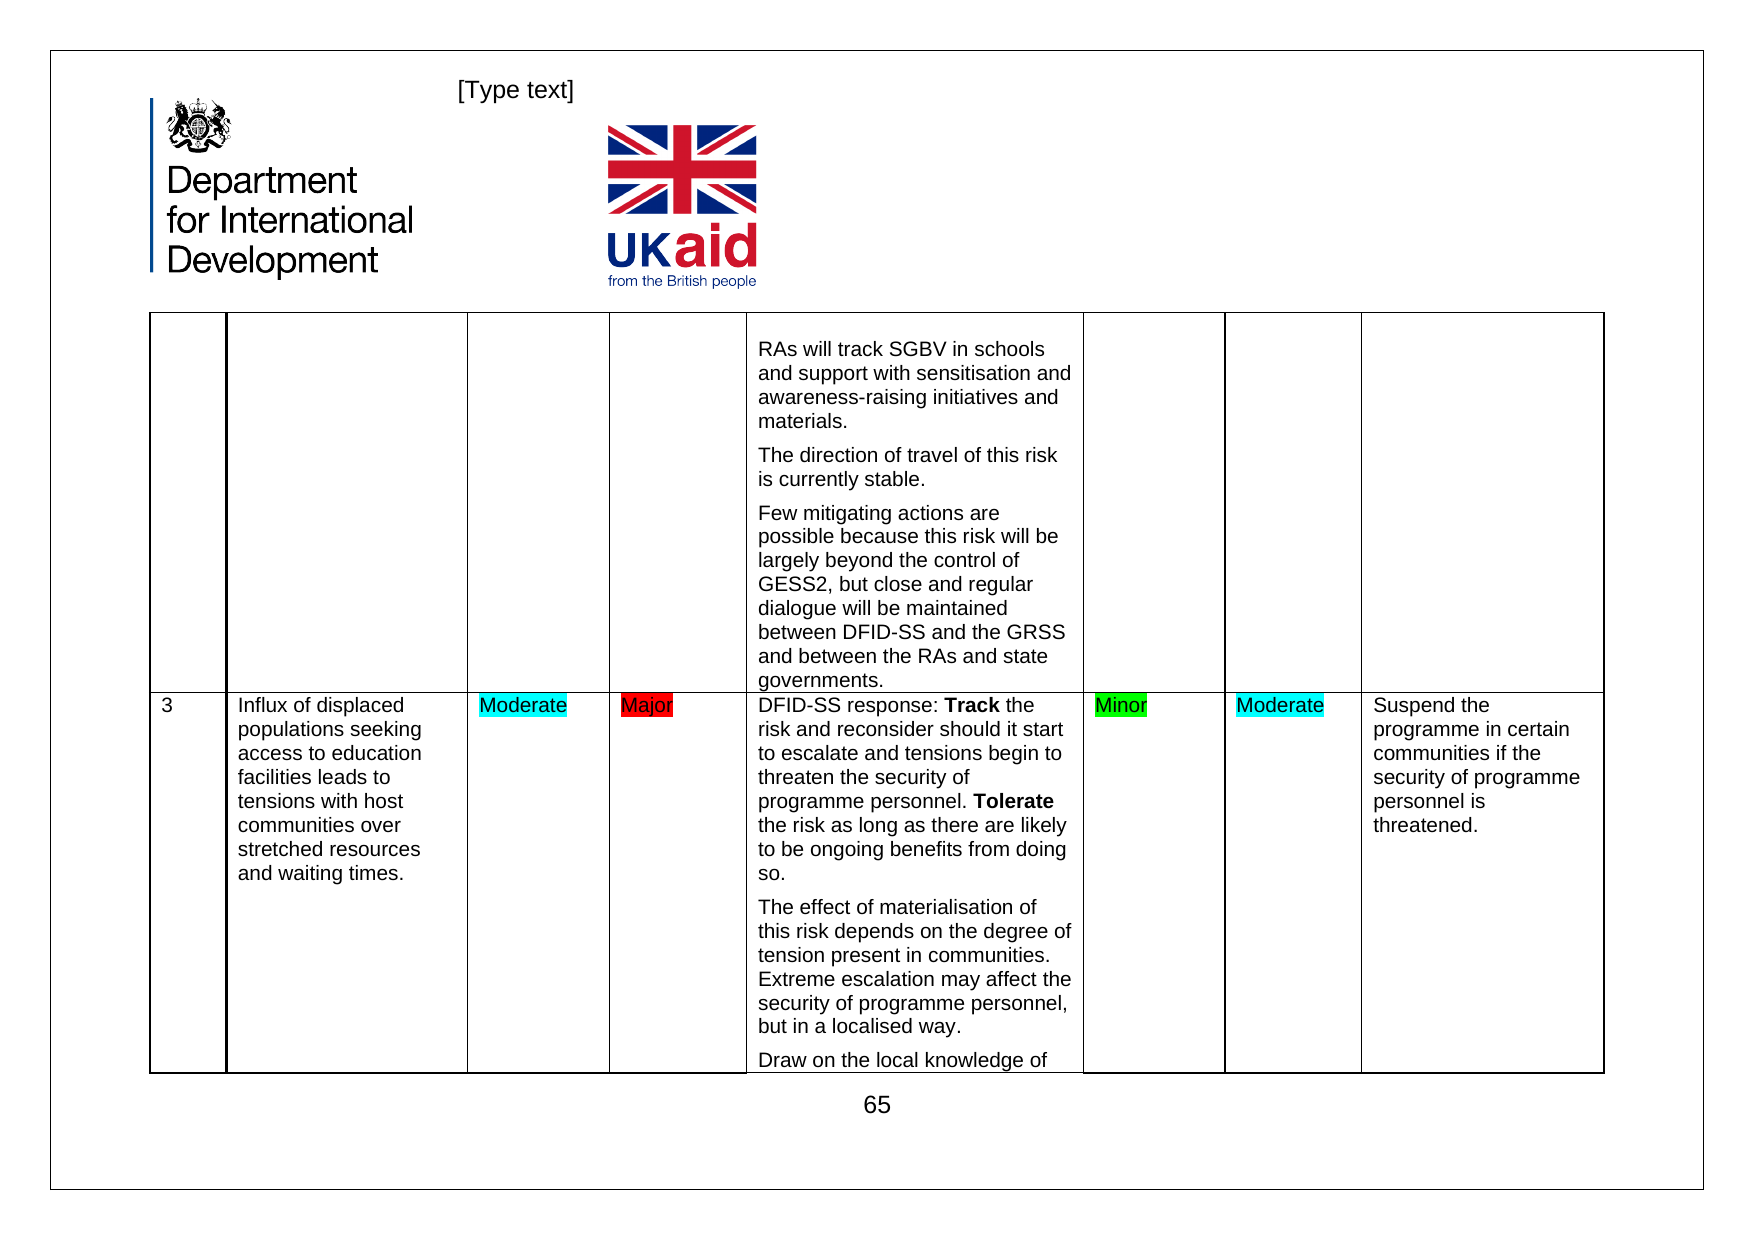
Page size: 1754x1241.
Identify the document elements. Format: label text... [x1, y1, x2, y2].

table_cell Influx of displaced populations seeking access to education facilities leads to tensions with host communities over stretched resources and waiting times. [228, 693, 467, 1072]
table_cell RAs will track SGBV in schools and support with sensitisation and awareness-raising initiatives and materials. The direction of travel of this risk is currently stable. Few mitigating actions are possible because this risk will be largely beyond the control of GESS2, but close and regular dialogue will be maintained between DFID-SS and the GRSS and between the RAs and state governments. [747, 313, 1083, 692]
table_cell Major [610, 693, 746, 1072]
table_cell Minor [1084, 693, 1224, 1072]
table_cell [1362, 313, 1603, 692]
table_cell Moderate [468, 693, 609, 1072]
table_cell [468, 313, 609, 692]
table_cell 3 [151, 693, 225, 1072]
table_cell [151, 313, 225, 692]
table_cell [610, 313, 746, 692]
table_cell [1084, 313, 1224, 692]
table_cell DFID-SS response: Track the risk and reconsider should it start to escalate and tensions begin to threaten the security of programme personnel. Tolerate the risk as long as there are likely to be ongoing benefits from doing so. The effect of materialisation of this risk depends on the degree of tension present in communities. Extreme escalation may affect the security of programme personnel, but in a localised way. Draw on the local knowledge of [747, 693, 1083, 1072]
table_cell [228, 313, 467, 692]
table_cell Moderate [1226, 693, 1361, 1072]
table_cell [1226, 313, 1361, 692]
table_cell Suspend the programme in certain communities if the security of programme personnel is threatened. [1362, 693, 1603, 1072]
